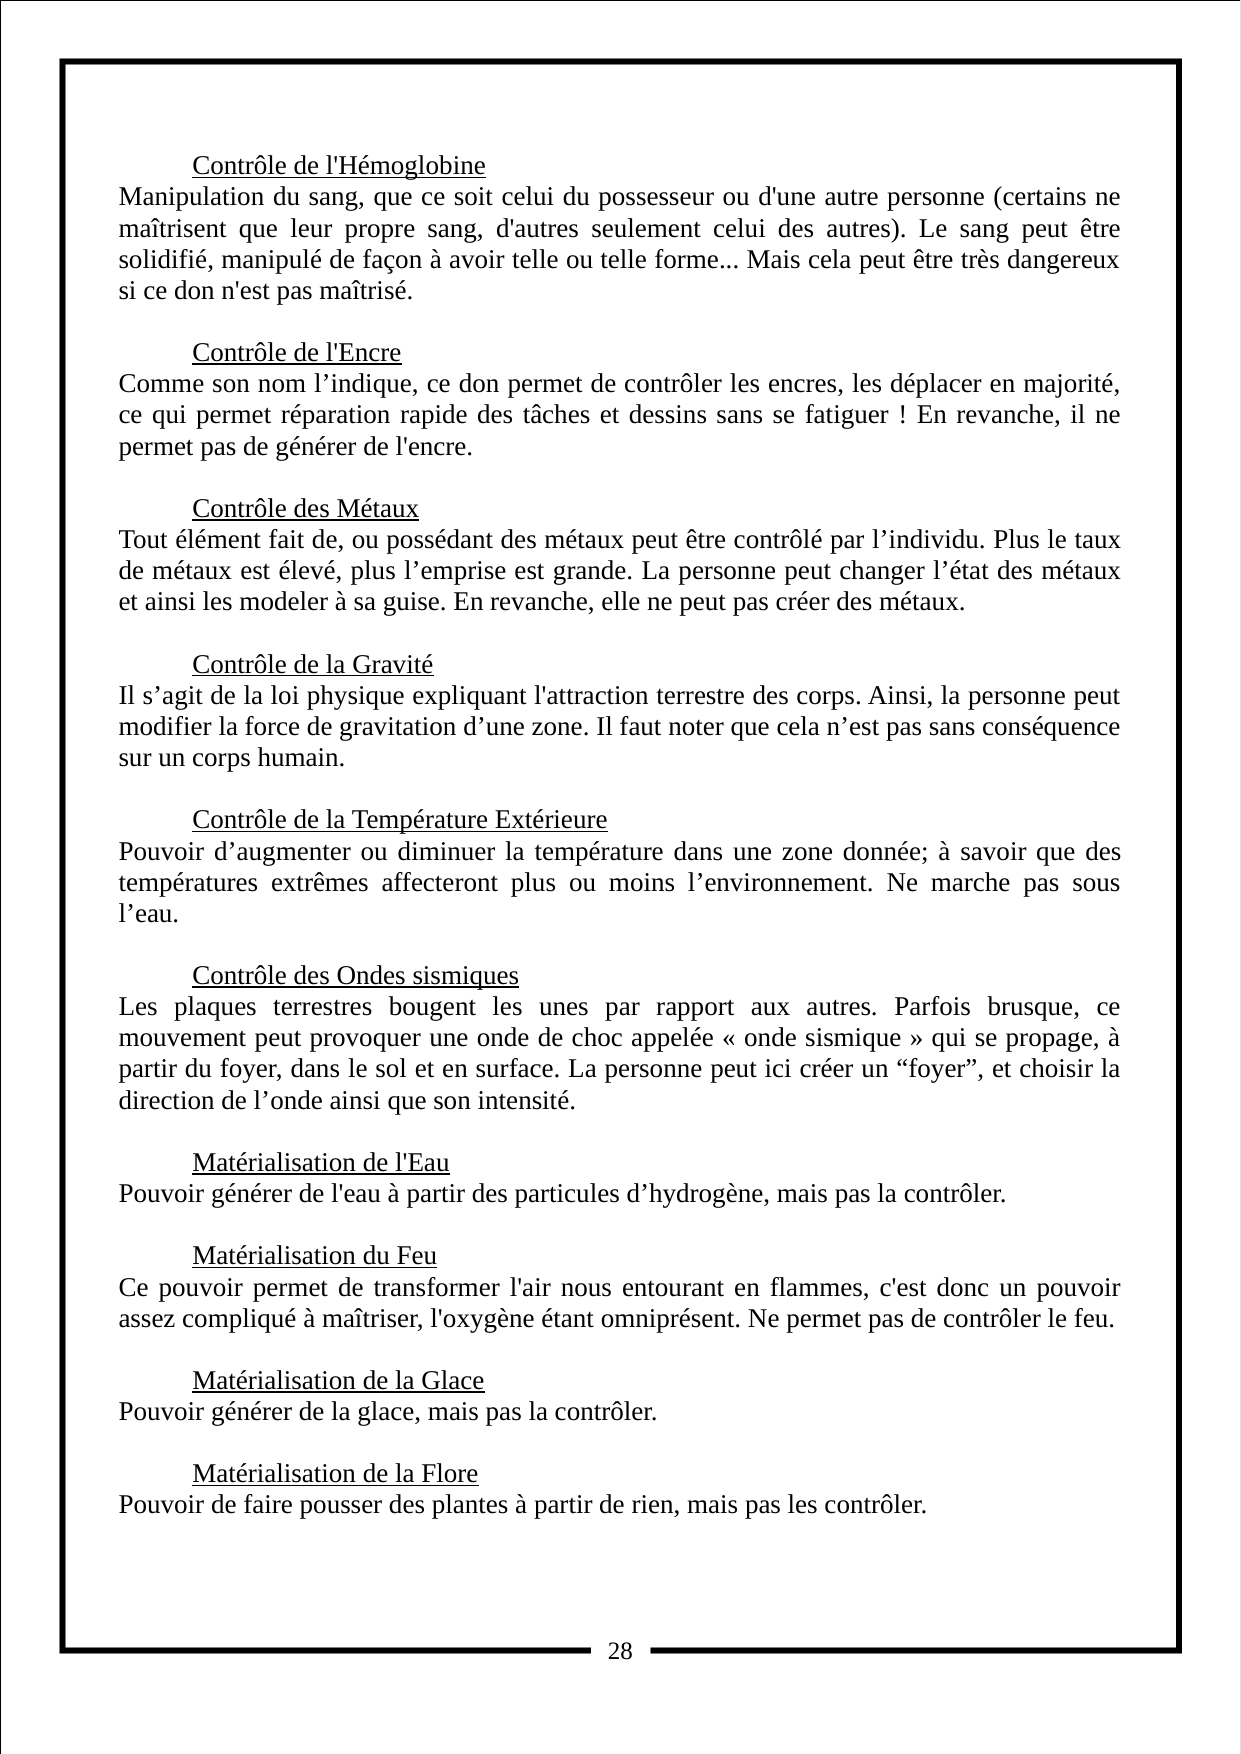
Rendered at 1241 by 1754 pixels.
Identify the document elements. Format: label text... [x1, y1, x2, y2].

text Contrôle de l'Encre [118, 336, 1122, 367]
text Contrôle des Métaux [118, 492, 1122, 523]
text Pouvoir d’augmenter ou diminuer la température dans une zone donnée; à savoir que des températures extrêmes affecteront plus ou moins l’environnement. Ne marche pas sous l’eau. [118, 834, 1122, 928]
text Matérialisation du Feu [118, 1239, 1122, 1271]
text Il s’agit de la loi physique expliquant l'attraction terrestre des corps. Ainsi, la personne peut modifier la force de gravitation d’une zone. Il faut noter que cela n’est pas sans conséquence sur un corps humain. [118, 679, 1122, 772]
text Contrôle de la Gravité [118, 648, 1122, 679]
text Matérialisation de la Flore [118, 1457, 1122, 1489]
text Pouvoir générer de l'eau à partir des particules d’hydrogène, mais pas la contrôler. [118, 1177, 1122, 1208]
text Contrôle de l'Hémoglobine [118, 149, 1122, 181]
text Ce pouvoir permet de transformer l'air nous entourant en flammes, c'est donc un pouvoir assez compliqué à maîtriser, l'oxygène étant omniprésent. Ne permet pas de contrôler le feu. [118, 1271, 1122, 1333]
text Contrôle de la Température Extérieure [118, 803, 1122, 834]
text Matérialisation de la Glace [118, 1364, 1122, 1395]
text Pouvoir de faire pousser des plantes à partir de rien, mais pas les contrôler. [118, 1489, 1122, 1520]
text Pouvoir générer de la glace, mais pas la contrôler. [118, 1395, 1122, 1426]
text Matérialisation de l'Eau [118, 1146, 1122, 1177]
text Tout élément fait de, ou possédant des métaux peut être contrôlé par l’individu. Plus le taux de métaux est élevé, plus l’emprise est grande. La personne peut changer l’état des métaux et ainsi les modeler à sa guise. En revanche, elle ne peut pas créer des métaux. [118, 523, 1122, 617]
text Manipulation du sang, que ce soit celui du possesseur ou d'une autre personne (certains ne maîtrisent que leur propre sang, d'autres seulement celui des autres). Le sang peut être solidifié, manipulé de façon à avoir telle ou telle forme... Mais cela peut être très dangereux si ce don n'est pas maîtrisé. [118, 181, 1122, 305]
text Contrôle des Ondes sismiques [118, 959, 1122, 990]
picture [1, 1, 1240, 1754]
text Les plaques terrestres bougent les unes par rapport aux autres. Parfois brusque, ce mouvement peut provoquer une onde de choc appelée « onde sismique » qui se propage, à partir du foyer, dans le sol et en surface. La personne peut ici créer un “foyer”, et choisir la direction de l’onde ainsi que son intensité. [118, 990, 1122, 1115]
text Comme son nom l’indique, ce don permet de contrôler les encres, les déplacer en majorité, ce qui permet réparation rapide des tâches et dessins sans se fatiguer ! En revanche, il ne permet pas de générer de l'encre. [118, 367, 1122, 461]
